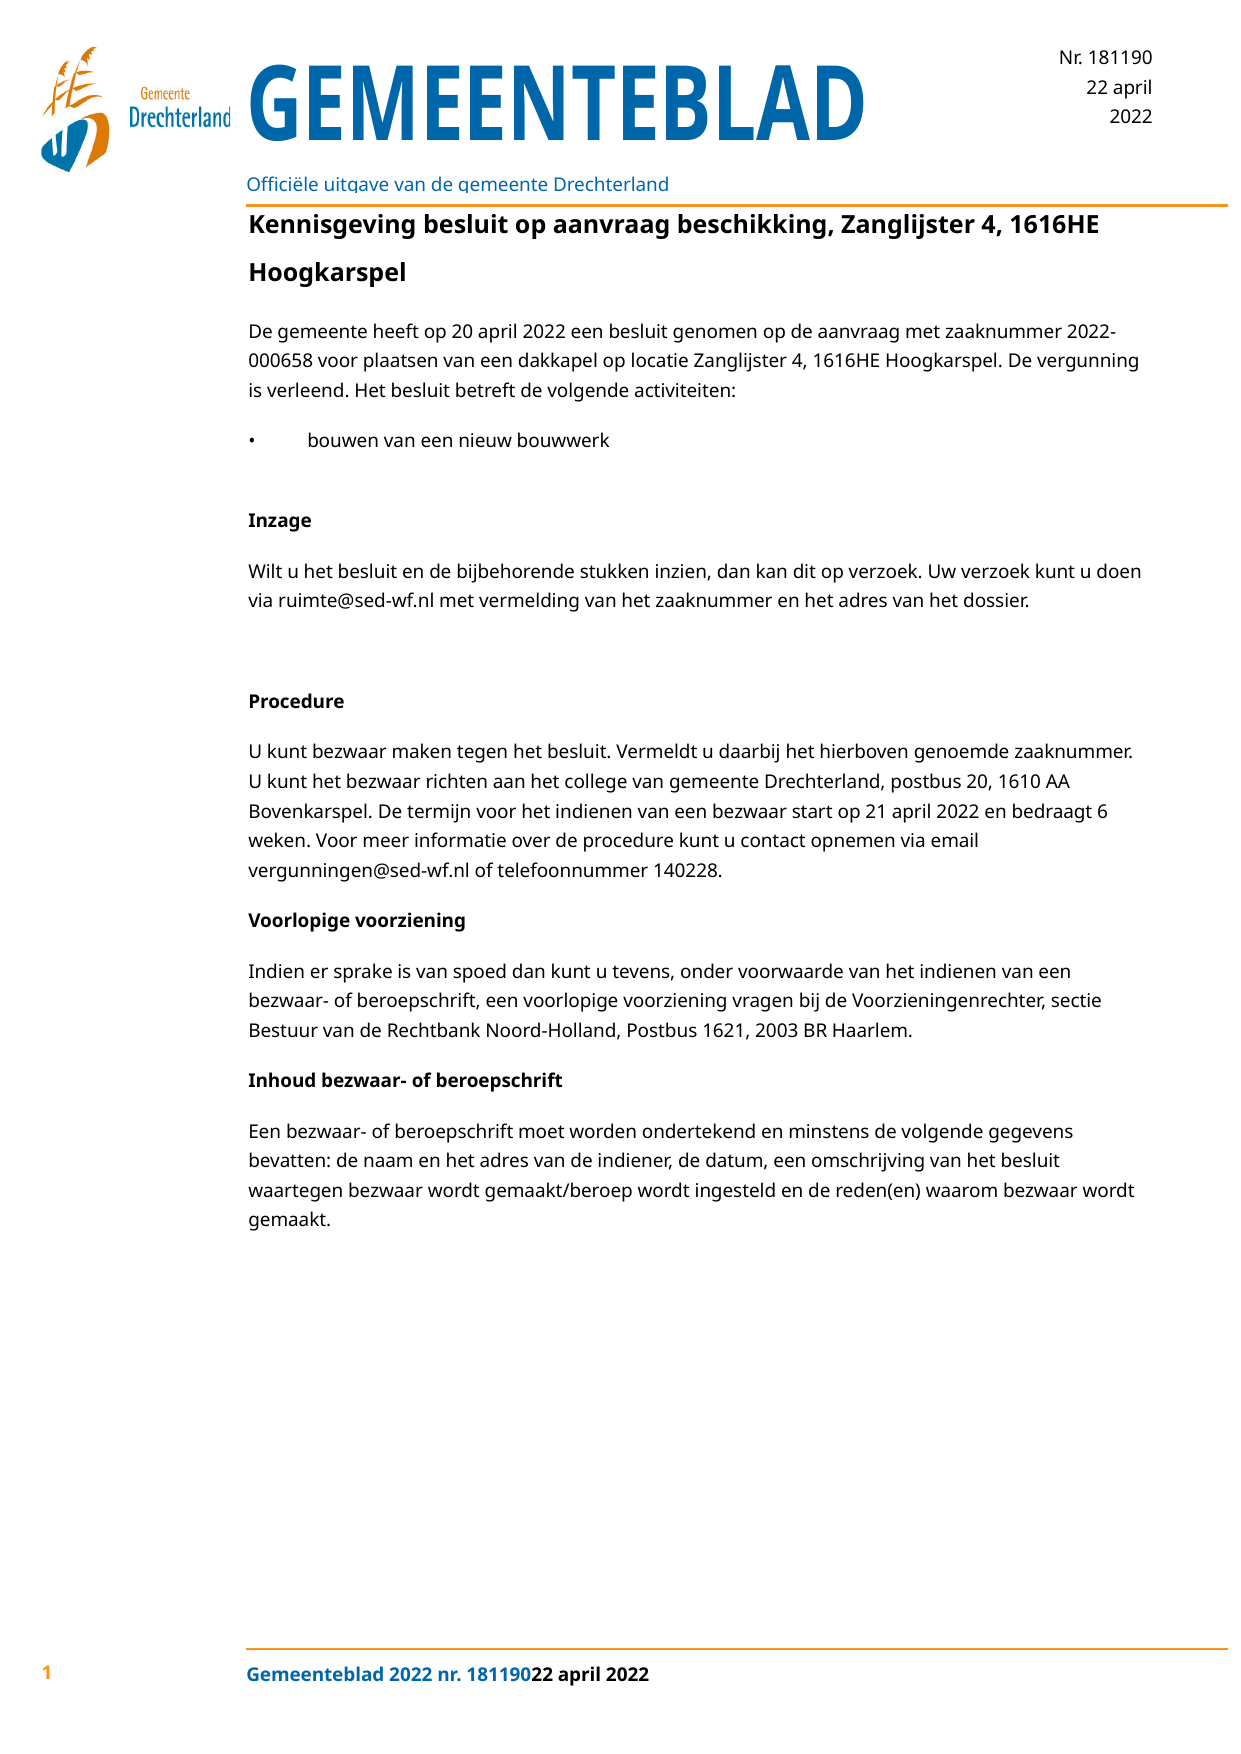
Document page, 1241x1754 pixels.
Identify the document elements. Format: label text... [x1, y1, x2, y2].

text De gemeente heeft op 20 april 2022 een besluit genomen op de aanvraag met zaaknummer 2022-000658 voor plaatsen van een dakkapel op locatie Zanglijster 4, 1616HE Hoogkarspel. De vergunning is verleend. Het besluit betreft de volgende activiteiten: [248, 318, 1152, 403]
text Wilt u het besluit en de bijbehorende stukken inzien, dan kan dit op verzoek. Uw verzoek kunt u doen via ruimte@sed-wf.nl met vermelding van het zaaknummer en het adres van het dossier. [248, 558, 1152, 613]
text Voorlopige voorziening [248, 907, 1152, 933]
text Een bezwaar- of beroepschrift moet worden ondertekend en minstens de volgende gegevens bevatten: de naam en het adres van de indiener, de datum, een omschrijving van het besluit waartegen bezwaar wordt gemaakt/beroep wordt ingesteld en de reden(en) waarom bezwaar wordt gemaakt. [248, 1118, 1152, 1232]
text Inhoud bezwaar- of beroepschrift [248, 1067, 1152, 1093]
text Inzage [248, 507, 1152, 533]
picture [41, 47, 231, 172]
picture [41, 158, 64, 172]
text Indien er sprake is van spoed dan kunt u tevens, onder voorwaarde van het indienen van een bezwaar- of beroepschrift, een voorlopige voorziening vragen bij de Voorzieningenrechter, sectie Bestuur van de Rechtbank Noord-Holland, Postbus 1621, 2003 BR Haarlem. [248, 958, 1152, 1043]
text Kennisgeving besluit op aanvraag beschikking, Zanglijster 4, 1616HE Hoogkarspel [248, 207, 1152, 288]
list bouwen van een nieuw bouwwerk [248, 427, 1152, 453]
picture [226, 115, 231, 124]
text Procedure [248, 688, 1152, 714]
text U kunt bezwaar maken tegen het besluit. Vermeldt u daarbij het hierboven genoemde zaaknummer. U kunt het bezwaar richten aan het college van gemeente Drechterland, postbus 20, 1610 AA Bovenkarspel. De termijn voor het indienen van een bezwaar start op 21 april 2022 en bedraagt 6 weken. Voor meer informatie over de procedure kunt u contact opnemen via email vergunningen@sed-wf.nl of telefoonnummer 140228. [248, 739, 1152, 883]
